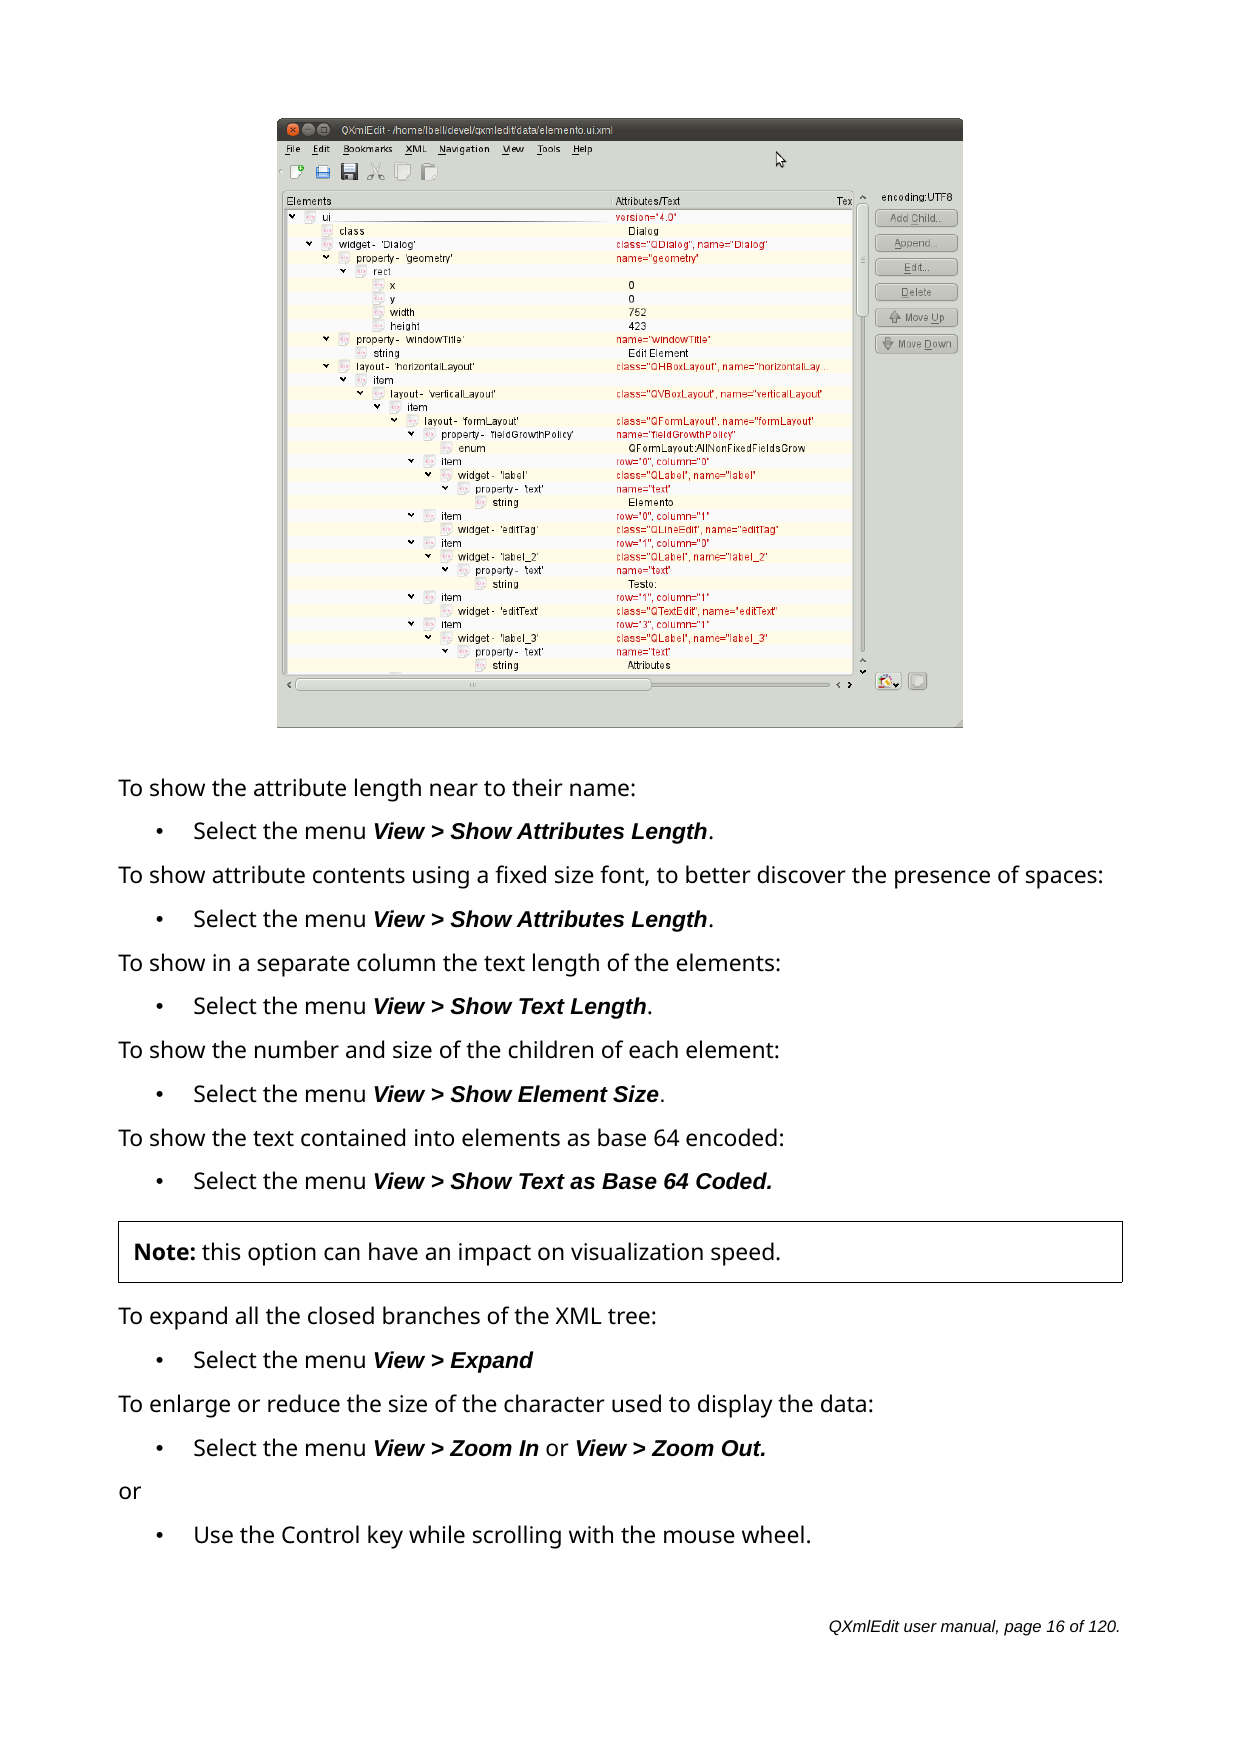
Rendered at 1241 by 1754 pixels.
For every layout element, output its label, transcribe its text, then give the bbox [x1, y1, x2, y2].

list Select the menu View > Show Element Size. [156, 1078, 1122, 1109]
list Select the menu View > Zoom In or View > Zoom Out. [156, 1431, 1122, 1463]
list Select the menu View > Show Attributes Length. [156, 903, 1122, 934]
text To show the text contained into elements as base 64 encoded: [118, 1122, 1122, 1153]
text To show the number and size of the children of each element: [118, 1034, 1122, 1065]
text or [118, 1475, 1122, 1506]
list Select the menu View > Expand [156, 1344, 1122, 1375]
text To show attribute contents using a fixed size font, to better discover the presence of spaces: [118, 859, 1122, 890]
text Note: this option can have an impact on visualization speed. [119, 1222, 1122, 1282]
text To expand all the closed branches of the XML tree: [118, 1300, 1122, 1331]
list Select the menu View > Show Text as Base 64 Coded. [156, 1165, 1122, 1197]
text To enlarge or reduce the size of the character used to display the data: [118, 1388, 1122, 1419]
list Use the Control key while scrolling with the mouse wheel. [156, 1519, 1122, 1550]
picture [277, 118, 963, 728]
list Select the menu View > Show Attributes Length. [156, 815, 1122, 847]
text To show in a separate column the text length of the elements: [118, 947, 1122, 978]
text To show the attribute length near to their name: [118, 772, 1122, 803]
list Select the menu View > Show Text Length. [156, 990, 1122, 1022]
